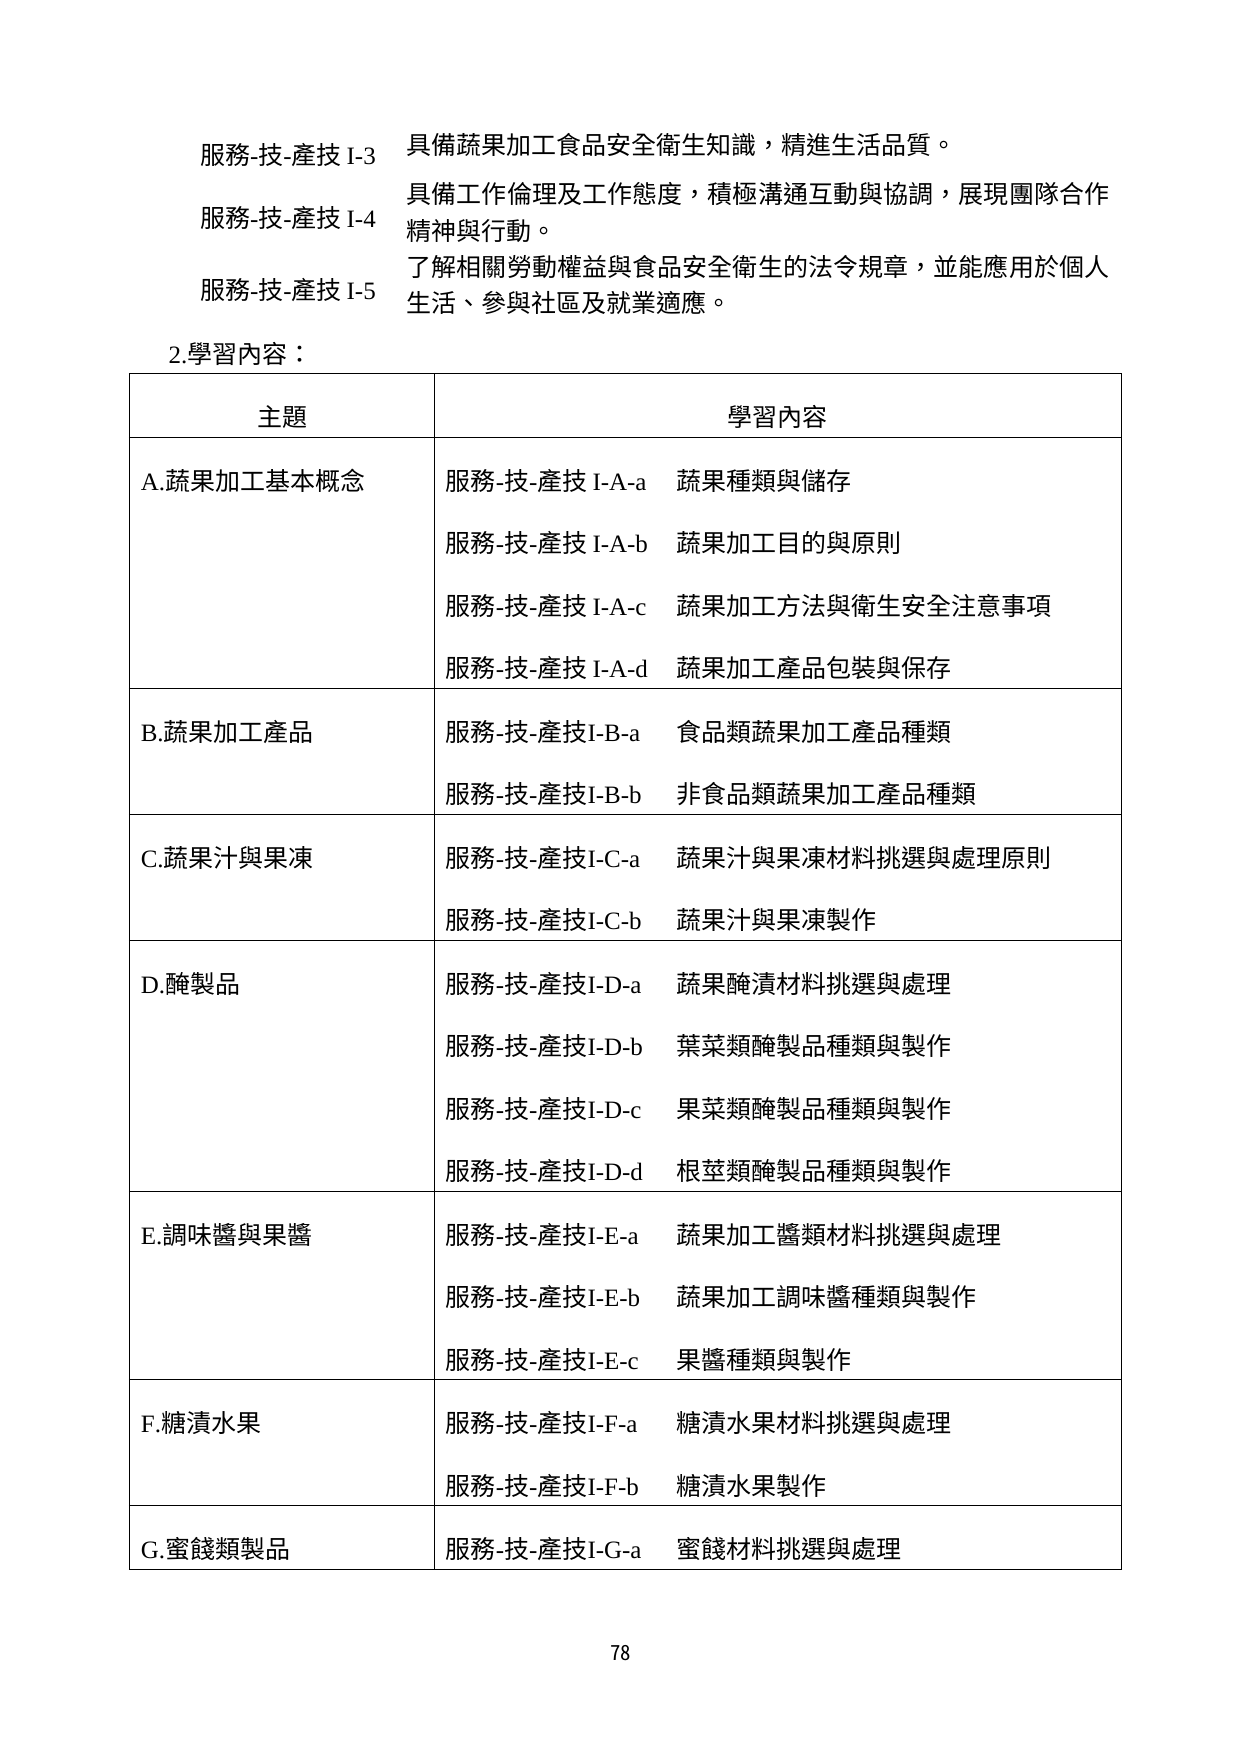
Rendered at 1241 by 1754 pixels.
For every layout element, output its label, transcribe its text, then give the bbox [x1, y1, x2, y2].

table_cell 食品類蔬果加工產品種類 非食品類蔬果加工產品種類 [665, 689, 1121, 814]
table_cell C.蔬果汁與果凍 [130, 815, 434, 940]
table_cell 蔬果醃漬材料挑選與處理 葉菜類醃製品種類與製作 果菜類醃製品種類與製作 根莖類醃製品種類與製作 [665, 941, 1121, 1191]
table_header 主題 [130, 374, 434, 437]
table_cell 服務-技-產技I-3 [189, 112, 395, 175]
table_cell D.醃製品 [130, 941, 434, 1191]
table_cell 蔬果汁與果凍材料挑選與處理原則 蔬果汁與果凍製作 [665, 815, 1121, 940]
table_cell 糖漬水果材料挑選與處理 糖漬水果製作 [665, 1380, 1121, 1505]
table_cell 蔬果種類與儲存 蔬果加工目的與原則 蔬果加工方法與衛生安全注意事項 蔬果加工產品包裝與保存 [665, 438, 1121, 688]
table_cell 服務-技-產技I-5 [189, 247, 395, 320]
table_cell 蜜餞材料挑選與處理 [665, 1506, 1121, 1569]
table_cell F.糖漬水果 [130, 1380, 434, 1505]
table_cell 服務-技-產技I-F-a 服務-技-產技I-F-b [435, 1380, 665, 1505]
table_cell 了解相關勞動權益與食品安全衛生的法令規章，並能應用於個人生活、參與社區及就業適應。 [395, 247, 1122, 320]
text 2.學習內容： [118, 327, 1122, 373]
table_cell E.調味醬與果醬 [130, 1192, 434, 1379]
table_cell 服務-技-產技I-E-a 服務-技-產技I-E-b 服務-技-產技I-E-c [435, 1192, 665, 1379]
table_cell 服務-技-產技I-B-a 服務-技-產技I-B-b [435, 689, 665, 814]
table_cell 服務-技-產技I-D-a 服務-技-產技I-D-b 服務-技-產技I-D-c 服務-技-產技I-D-d [435, 941, 665, 1191]
table_cell 具備蔬果加工食品安全衛生知識，精進生活品質。 [395, 112, 1122, 175]
table_cell B.蔬果加工產品 [130, 689, 434, 814]
table_cell G.蜜餞類製品 [130, 1506, 434, 1569]
table_cell 具備工作倫理及工作態度，積極溝通互動與協調，展現團隊合作精神與行動。 [395, 175, 1122, 247]
table_header 學習內容 [435, 374, 1121, 437]
table_cell A.蔬果加工基本概念 [130, 438, 434, 688]
table_cell 服務-技-產技I-G-a [435, 1506, 665, 1569]
table_cell 服務-技-產技I-C-a 服務-技-產技I-C-b [435, 815, 665, 940]
table_cell 蔬果加工醬類材料挑選與處理 蔬果加工調味醬種類與製作 果醬種類與製作 [665, 1192, 1121, 1379]
table_cell 服務-技-產技I-A-a 服務-技-產技I-A-b 服務-技-產技I-A-c 服務-技-產技I-A-d [435, 438, 665, 688]
table_cell 服務-技-產技I-4 [189, 175, 395, 247]
